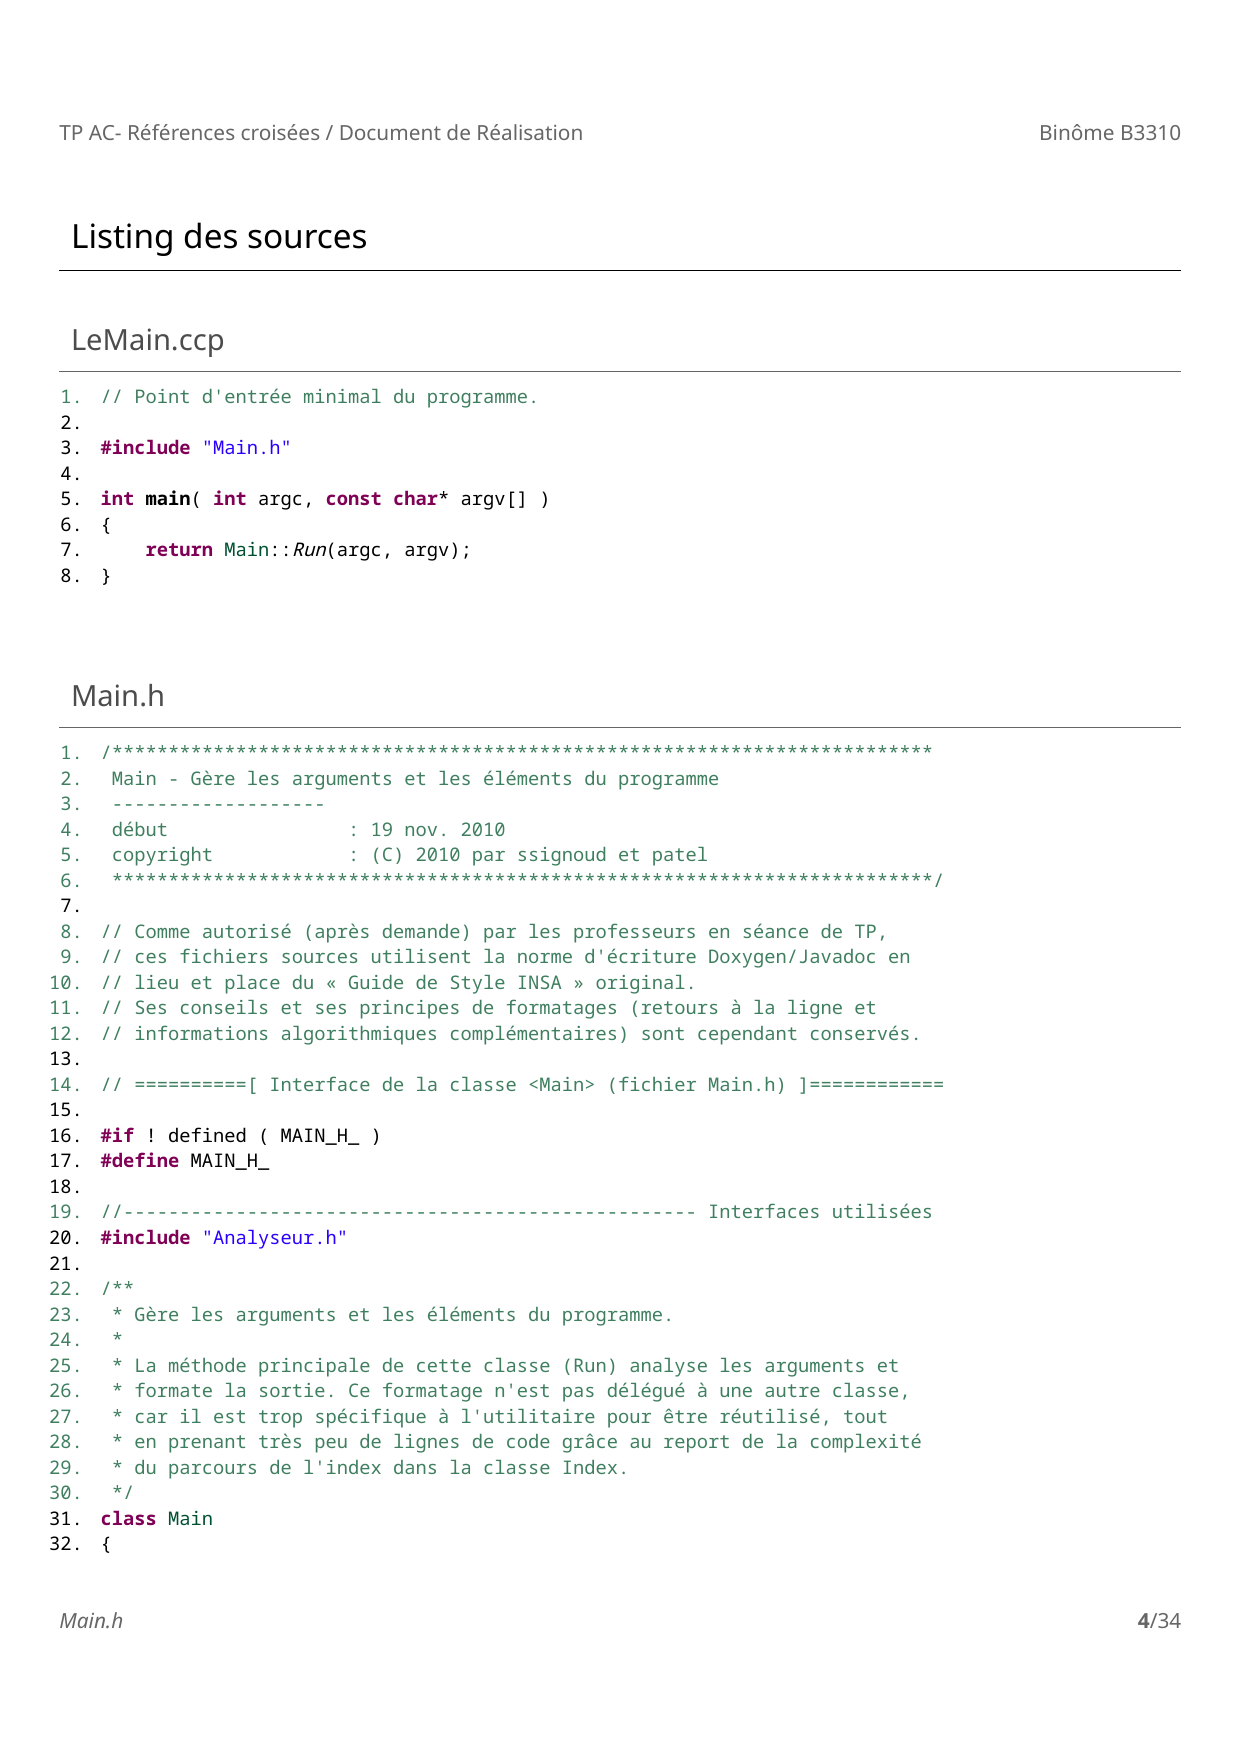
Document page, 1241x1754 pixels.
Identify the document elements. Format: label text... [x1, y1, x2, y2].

list * en prenant très peu de lignes de code grâce au report de la complexité [83, 1428, 1181, 1454]
list * du parcours de l'index dans la classe Index. [83, 1454, 1181, 1479]
list // lieu et place du « Guide de Style INSA » original. [83, 969, 1181, 995]
list * car il est trop spécifique à l'utilitaire pour être réutilisé, tout [83, 1403, 1181, 1428]
list class Main [83, 1505, 1181, 1531]
list #if ! defined ( MAIN_H_ ) [83, 1122, 1181, 1148]
list { [83, 1531, 1181, 1556]
list * formate la sortie. Ce formatage n'est pas délégué à une autre classe, [83, 1377, 1181, 1403]
list * [83, 1326, 1181, 1352]
list { [83, 511, 1181, 537]
list // Comme autorisé (après demande) par les professeurs en séance de TP, [83, 918, 1181, 944]
list //--------------------------------------------------- Interfaces utilisées [83, 1199, 1181, 1224]
list Main - Gère les arguments et les éléments du programme [83, 765, 1181, 791]
list * La méthode principale de cette classe (Run) analyse les arguments et [83, 1352, 1181, 1377]
list return Main::Run(argc, argv); [83, 537, 1181, 562]
list */ [83, 1479, 1181, 1505]
list #include "Analyseur.h" [83, 1224, 1181, 1250]
list #include "Main.h" [83, 434, 1181, 460]
list copyright : (C) 2010 par ssignoud et patel [83, 842, 1181, 867]
list int main( int argc, const char* argv[] ) [83, 486, 1181, 511]
list // ==========[ Interface de la classe <Main> (fichier Main.h) ]============ [83, 1071, 1181, 1097]
list } [83, 562, 1181, 588]
subtitle Main.h [59, 664, 1181, 727]
list /************************************************************************* [83, 739, 1181, 765]
list début : 19 nov. 2010 [83, 816, 1181, 842]
list // informations algorithmiques complémentaires) sont cependant conservés. [83, 1020, 1181, 1046]
subtitle LeMain.ccp [59, 308, 1181, 371]
subtitle Listing des sources [59, 201, 1181, 270]
list // Point d'entrée minimal du programme. [83, 383, 1181, 409]
list /** [83, 1275, 1181, 1301]
list *************************************************************************/ [83, 867, 1181, 893]
list #define MAIN_H_ [83, 1148, 1181, 1173]
list // Ses conseils et ses principes de formatages (retours à la ligne et [83, 995, 1181, 1020]
list * Gère les arguments et les éléments du programme. [83, 1301, 1181, 1326]
list // ces fichiers sources utilisent la norme d'écriture Doxygen/Javadoc en [83, 944, 1181, 969]
list ------------------- [83, 791, 1181, 816]
